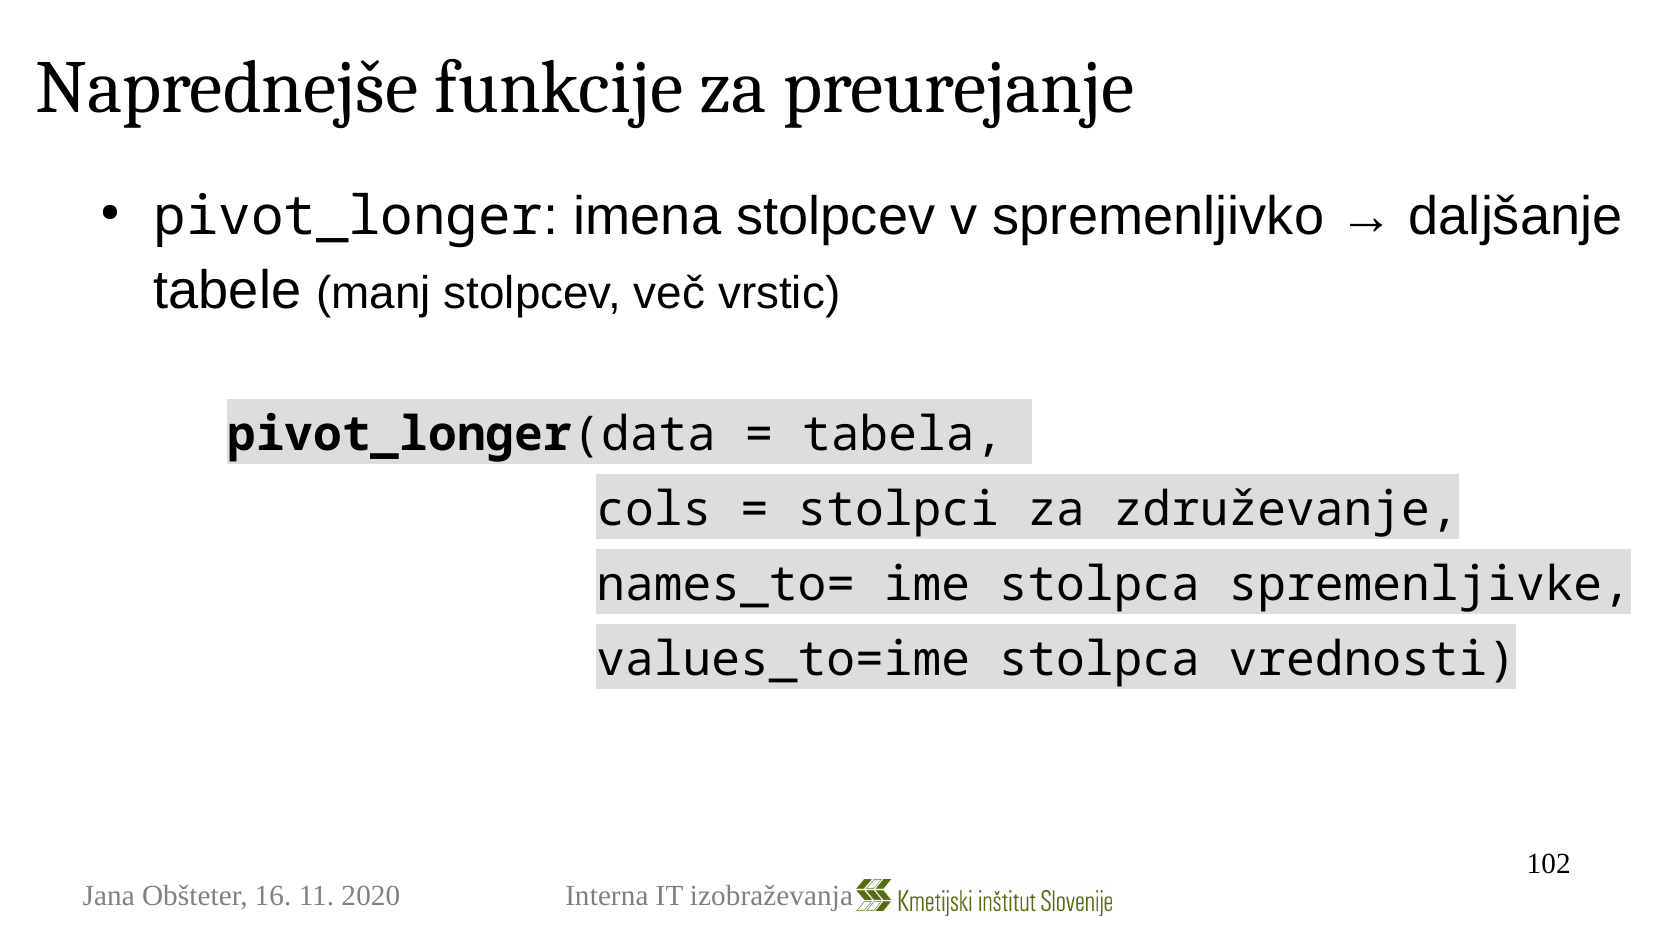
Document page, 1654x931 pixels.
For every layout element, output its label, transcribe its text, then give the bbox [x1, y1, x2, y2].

title Naprednejše funkcije za preurejanje [35, 21, 1524, 154]
list pivot_longer: imena stolpcev v spremenljivko → daljšanje tabele (manj stolpcev, več vrstic) pivot_longer(data = tabela, cols = stolpci za združevanje, names_to= ime stolpca spremenljivke, values_to=ime stolpca vrednosti) [82, 165, 1642, 827]
picture [856, 879, 1112, 916]
